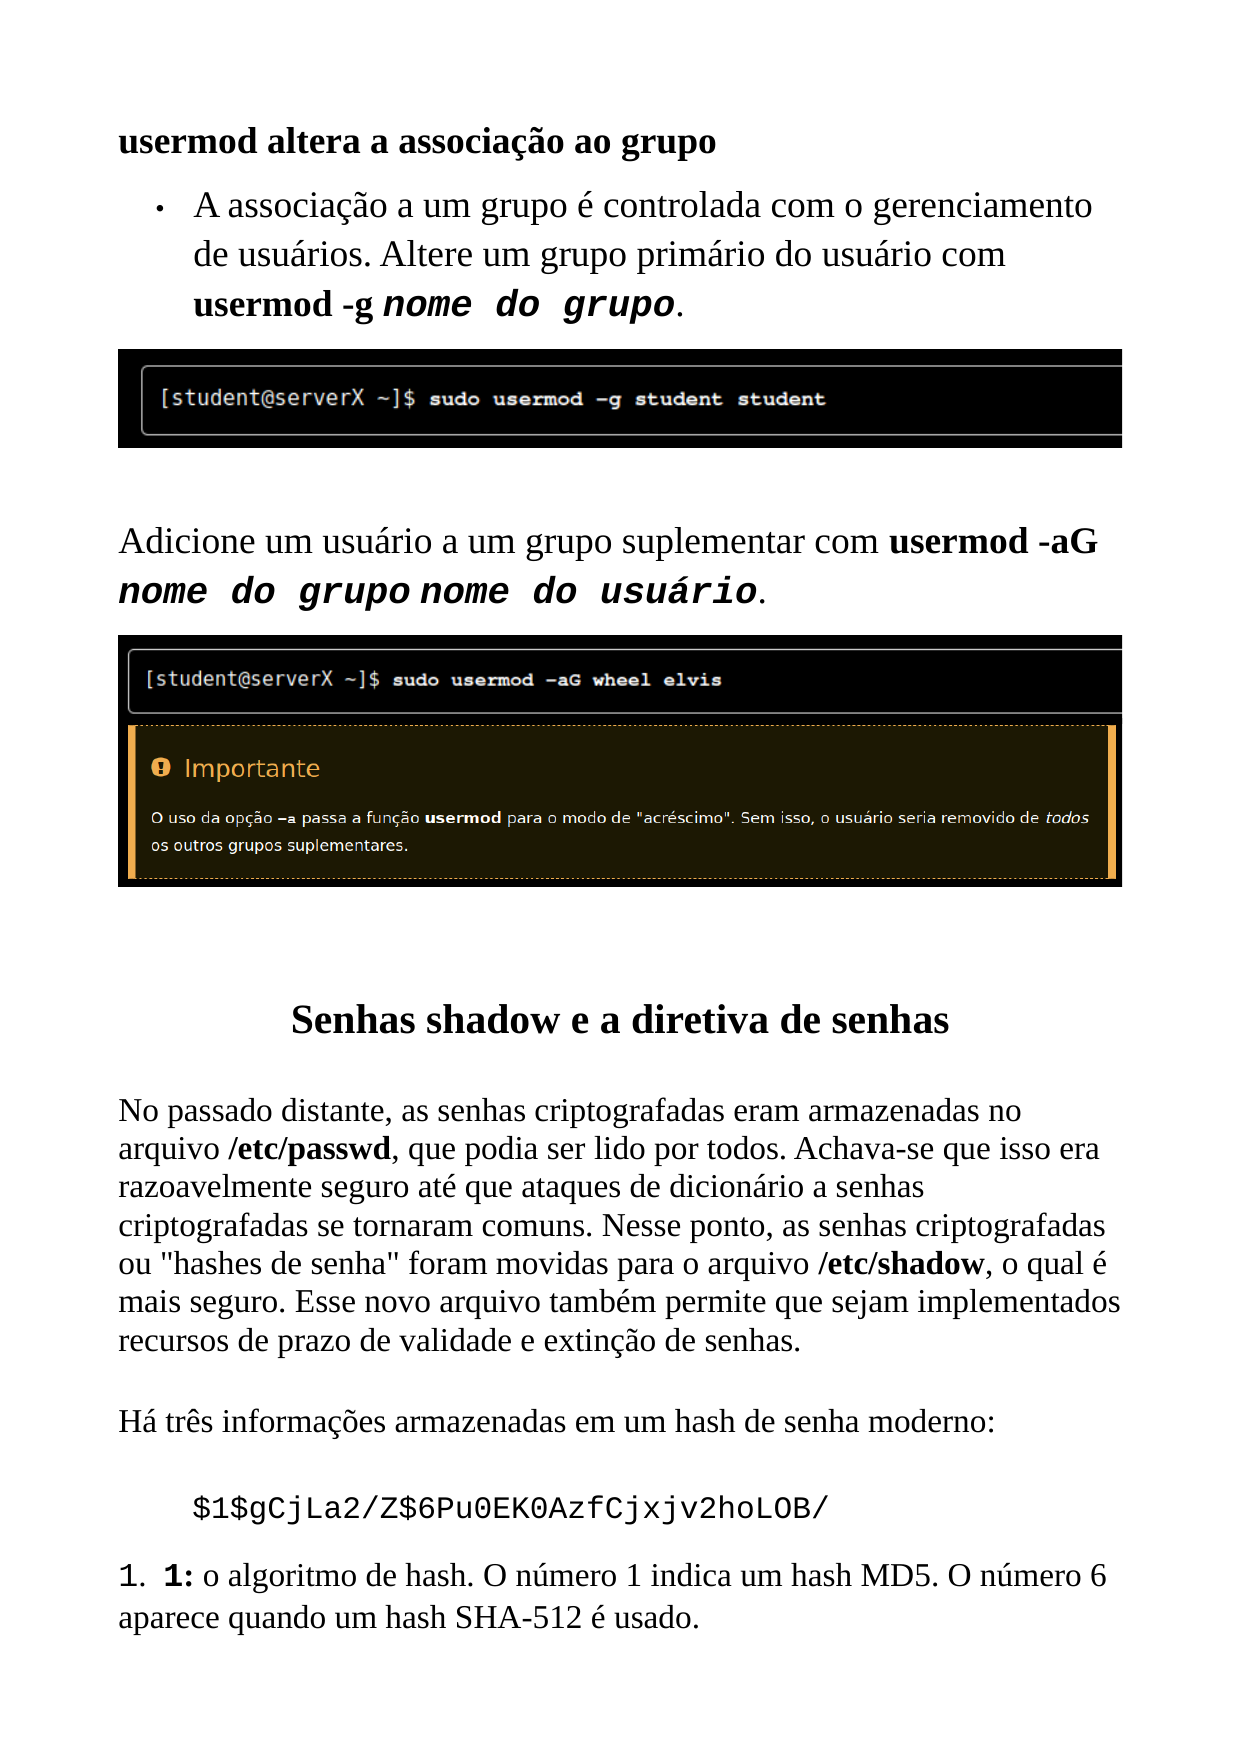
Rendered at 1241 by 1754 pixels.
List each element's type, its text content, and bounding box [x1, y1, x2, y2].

picture [118, 349, 1123, 448]
text No passado distante, as senhas criptografadas eram armazenadas no arquivo /etc/passwd, que podia ser lido por todos. Achava-se que isso era razoavelmente seguro até que ataques de dicionário a senhas criptografadas se tornaram comuns. Nesse ponto, as senhas criptografadas ou "hashes de senha" foram movidas para o arquivo /etc/shadow, o qual é mais seguro. Esse novo arquivo também permite que sejam implementados recursos de prazo de validade e extinção de senhas. [118, 1090, 1122, 1358]
text usermod altera a associação ao grupo [118, 118, 1122, 161]
picture [118, 635, 1123, 887]
text Há três informações armazenadas em um hash de senha moderno: [118, 1402, 1122, 1440]
text 1. 1: o algoritmo de hash. O número 1 indica um hash MD5. O número 6 aparece quando um hash SHA-512 é usado. [118, 1556, 1122, 1635]
text Adicione um usuário a um grupo suplementar com usermod -aG nome do grupo nome do usuário. [118, 518, 1122, 614]
text Senhas shadow e a diretiva de senhas [118, 994, 1122, 1042]
list A associação a um grupo é controlada com o gerenciamento de usuários. Altere um grupo primário do usuário com usermod -g nome do grupo. [156, 182, 1122, 328]
text $1$gCjLa2/Z$6Pu0EK0AzfCjxjv2hoLOB/ [118, 1483, 1122, 1527]
